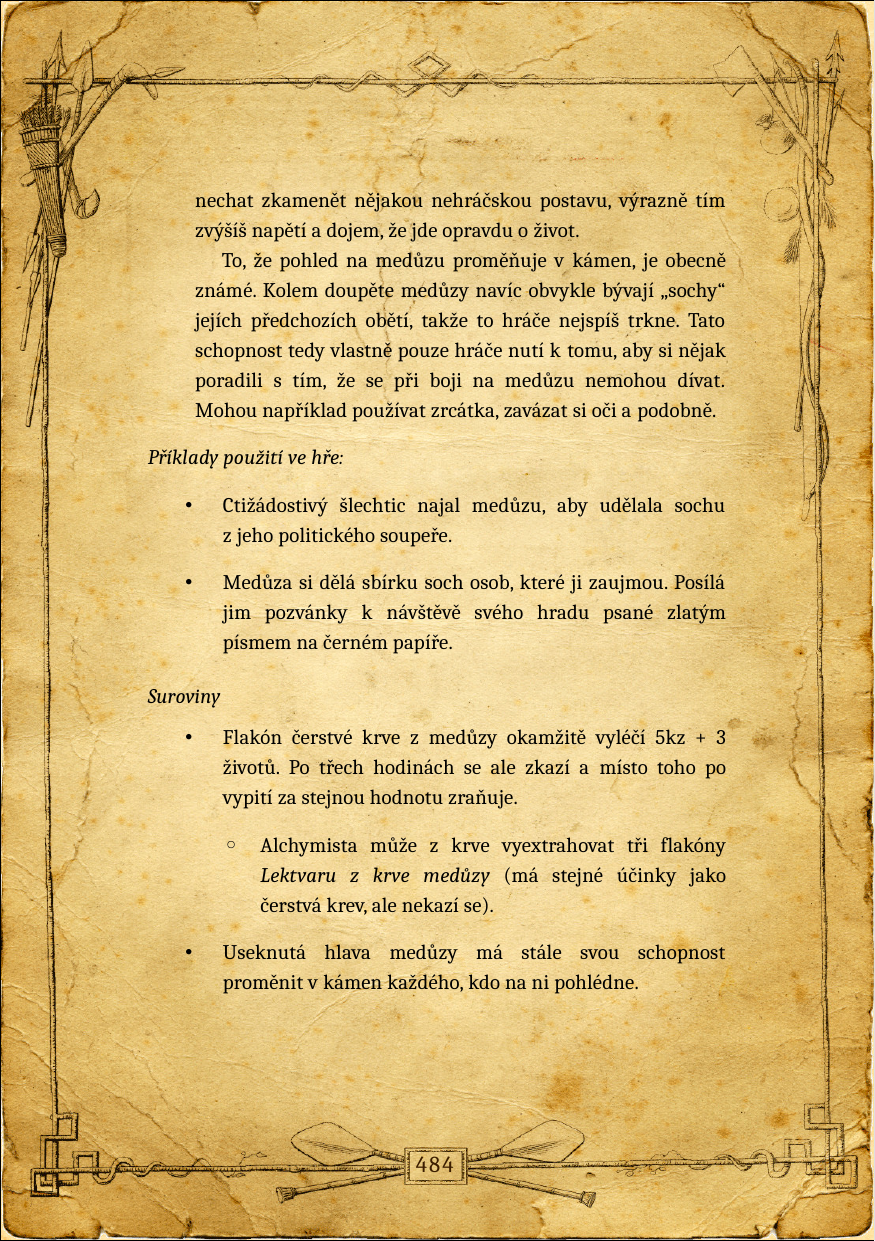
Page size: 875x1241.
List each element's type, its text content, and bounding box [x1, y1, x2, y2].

list Flakón čerstvé krve z⁠ medůzy okamžitě vyléčí 5kz + 3 životů. Po třech hodinách se ale zkazí a⁠ místo toho po vypití za stejnou hodnotu zraňuje. [185, 726, 726, 810]
list Alchymista může z⁠ krve vyextrahovat tři flakóny Lektvaru z⁠ krve medůzy (má stejné účinky jako čerstvá krev, ale nekazí se). [223, 833, 726, 917]
list Medůza si dělá sbírku soch osob, které ji zaujmou. Posílá jim pozvánky k⁠ návštěvě svého hradu psané zlatým písmem na černém papíře. [185, 571, 726, 655]
list Ctižádostivý šlechtic najal medůzu, aby udělala sochu z⁠ jeho politického soupeře. [185, 493, 726, 547]
list Useknutá hlava medůzy má stále svou schopnost proměnit v⁠ kámen každého, kdo na ni pohlédne. [185, 941, 726, 995]
text nechat zkamenět nějakou nehráčskou postavu, výrazně tím zvýšíš napětí a⁠ dojem, že jde opravdu o⁠ život. To, že pohled na medůzu proměňuje v⁠ kámen, je obecně známé. Kolem doupěte medůzy navíc obvykle bývají „sochy“ jejích předchozích obětí, takže to hráče nejspíš trkne. Tato schopnost tedy vlastně pouze hráče nutí k⁠ tomu, aby si nějak poradili s⁠ tím, že se při boji na medůzu nemohou dívat. Mohou například používat zrcátka, zavázat si oči a⁠ podobně. [171, 189, 726, 422]
picture [1, 1, 874, 1240]
text Suroviny [148, 684, 726, 708]
text Příklady použití ve hře: [148, 446, 726, 470]
